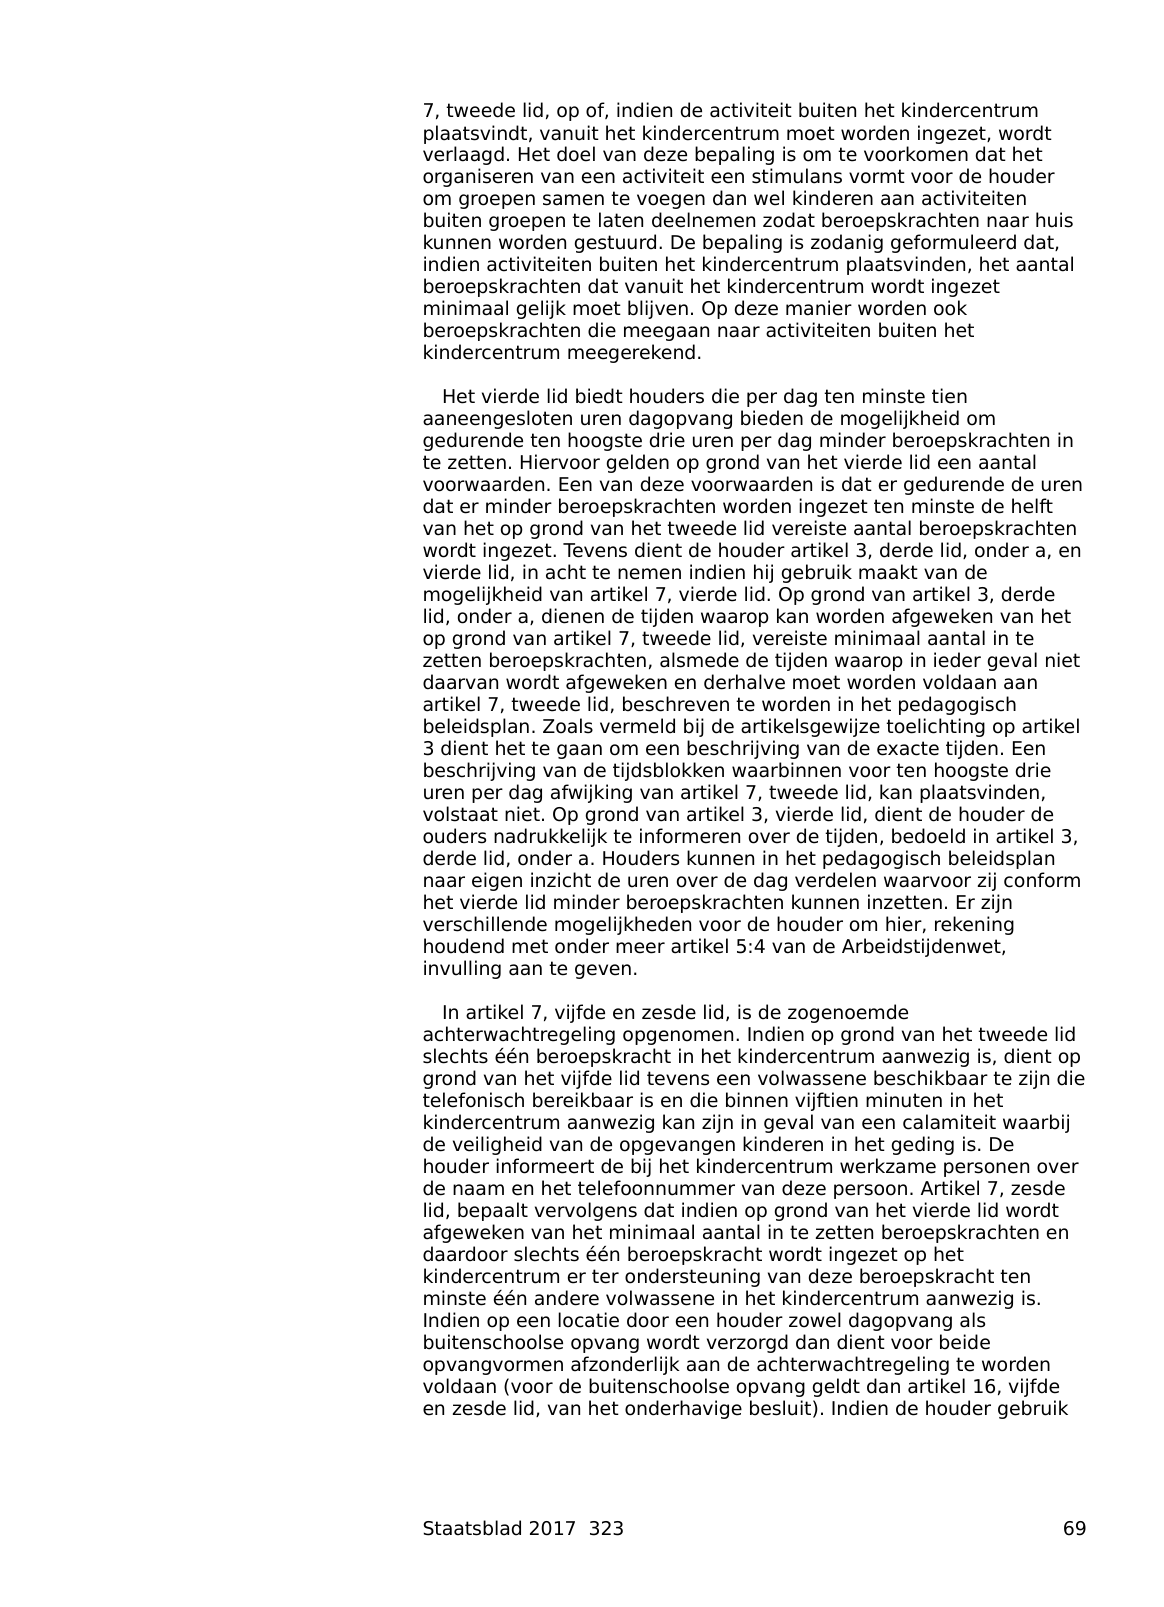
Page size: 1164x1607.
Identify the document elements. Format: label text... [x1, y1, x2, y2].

text 7, tweede lid, op of, indien de activiteit buiten het kindercentrum plaatsvindt, vanuit het kindercentrum moet worden ingezet, wordt verlaagd. Het doel van deze bepaling is om te voorkomen dat het organiseren van een activiteit een stimulans vormt voor de houder om groepen samen te voegen dan wel kinderen aan activiteiten buiten groepen te laten deelnemen zodat beroepskrachten naar huis kunnen worden gestuurd. De bepaling is zodanig geformuleerd dat, indien activiteiten buiten het kindercentrum plaatsvinden, het aantal beroepskrachten dat vanuit het kindercentrum wordt ingezet minimaal gelijk moet blijven. Op deze manier worden ook beroepskrachten die meegaan naar activiteiten buiten het kindercentrum meegerekend. [422, 100, 1087, 364]
text In artikel 7, vijfde en zesde lid, is de zogenoemde achterwachtregeling opgenomen. Indien op grond van het tweede lid slechts één beroepskracht in het kindercentrum aanwezig is, dient op grond van het vijfde lid tevens een volwassene beschikbaar te zijn die telefonisch bereikbaar is en die binnen vijftien minuten in het kindercentrum aanwezig kan zijn in geval van een calamiteit waarbij de veiligheid van de opgevangen kinderen in het geding is. De houder informeert de bij het kindercentrum werkzame personen over de naam en het telefoonnummer van deze persoon. Artikel 7, zesde lid, bepaalt vervolgens dat indien op grond van het vierde lid wordt afgeweken van het minimaal aantal in te zetten beroepskrachten en daardoor slechts één beroepskracht wordt ingezet op het kindercentrum er ter ondersteuning van deze beroepskracht ten minste één andere volwassene in het kindercentrum aanwezig is. Indien op een locatie door een houder zowel dagopvang als buitenschoolse opvang wordt verzorgd dan dient voor beide opvangvormen afzonderlijk aan de achterwachtregeling te worden voldaan (voor de buitenschoolse opvang geldt dan artikel 16, vijfde en zesde lid, van het onderhavige besluit). Indien de houder gebruik [422, 1002, 1087, 1419]
text Het vierde lid biedt houders die per dag ten minste tien aaneengesloten uren dagopvang bieden de mogelijkheid om gedurende ten hoogste drie uren per dag minder beroepskrachten in te zetten. Hiervoor gelden op grond van het vierde lid een aantal voorwaarden. Een van deze voorwaarden is dat er gedurende de uren dat er minder beroepskrachten worden ingezet ten minste de helft van het op grond van het tweede lid vereiste aantal beroepskrachten wordt ingezet. Tevens dient de houder artikel 3, derde lid, onder a, en vierde lid, in acht te nemen indien hij gebruik maakt van de mogelijkheid van artikel 7, vierde lid. Op grond van artikel 3, derde lid, onder a, dienen de tijden waarop kan worden afgeweken van het op grond van artikel 7, tweede lid, vereiste minimaal aantal in te zetten beroepskrachten, alsmede de tijden waarop in ieder geval niet daarvan wordt afgeweken en derhalve moet worden voldaan aan artikel 7, tweede lid, beschreven te worden in het pedagogisch beleidsplan. Zoals vermeld bij de artikelsgewijze toelichting op artikel 3 dient het te gaan om een beschrijving van de exacte tijden. Een beschrijving van de tijdsblokken waarbinnen voor ten hoogste drie uren per dag afwijking van artikel 7, tweede lid, kan plaatsvinden, volstaat niet. Op grond van artikel 3, vierde lid, dient de houder de ouders nadrukkelijk te informeren over de tijden, bedoeld in artikel 3, derde lid, onder a. Houders kunnen in het pedagogisch beleidsplan naar eigen inzicht de uren over de dag verdelen waarvoor zij conform het vierde lid minder beroepskrachten kunnen inzetten. Er zijn verschillende mogelijkheden voor de houder om hier, rekening houdend met onder meer artikel 5:4 van de Arbeidstijdenwet, invulling aan te geven. [422, 386, 1087, 980]
